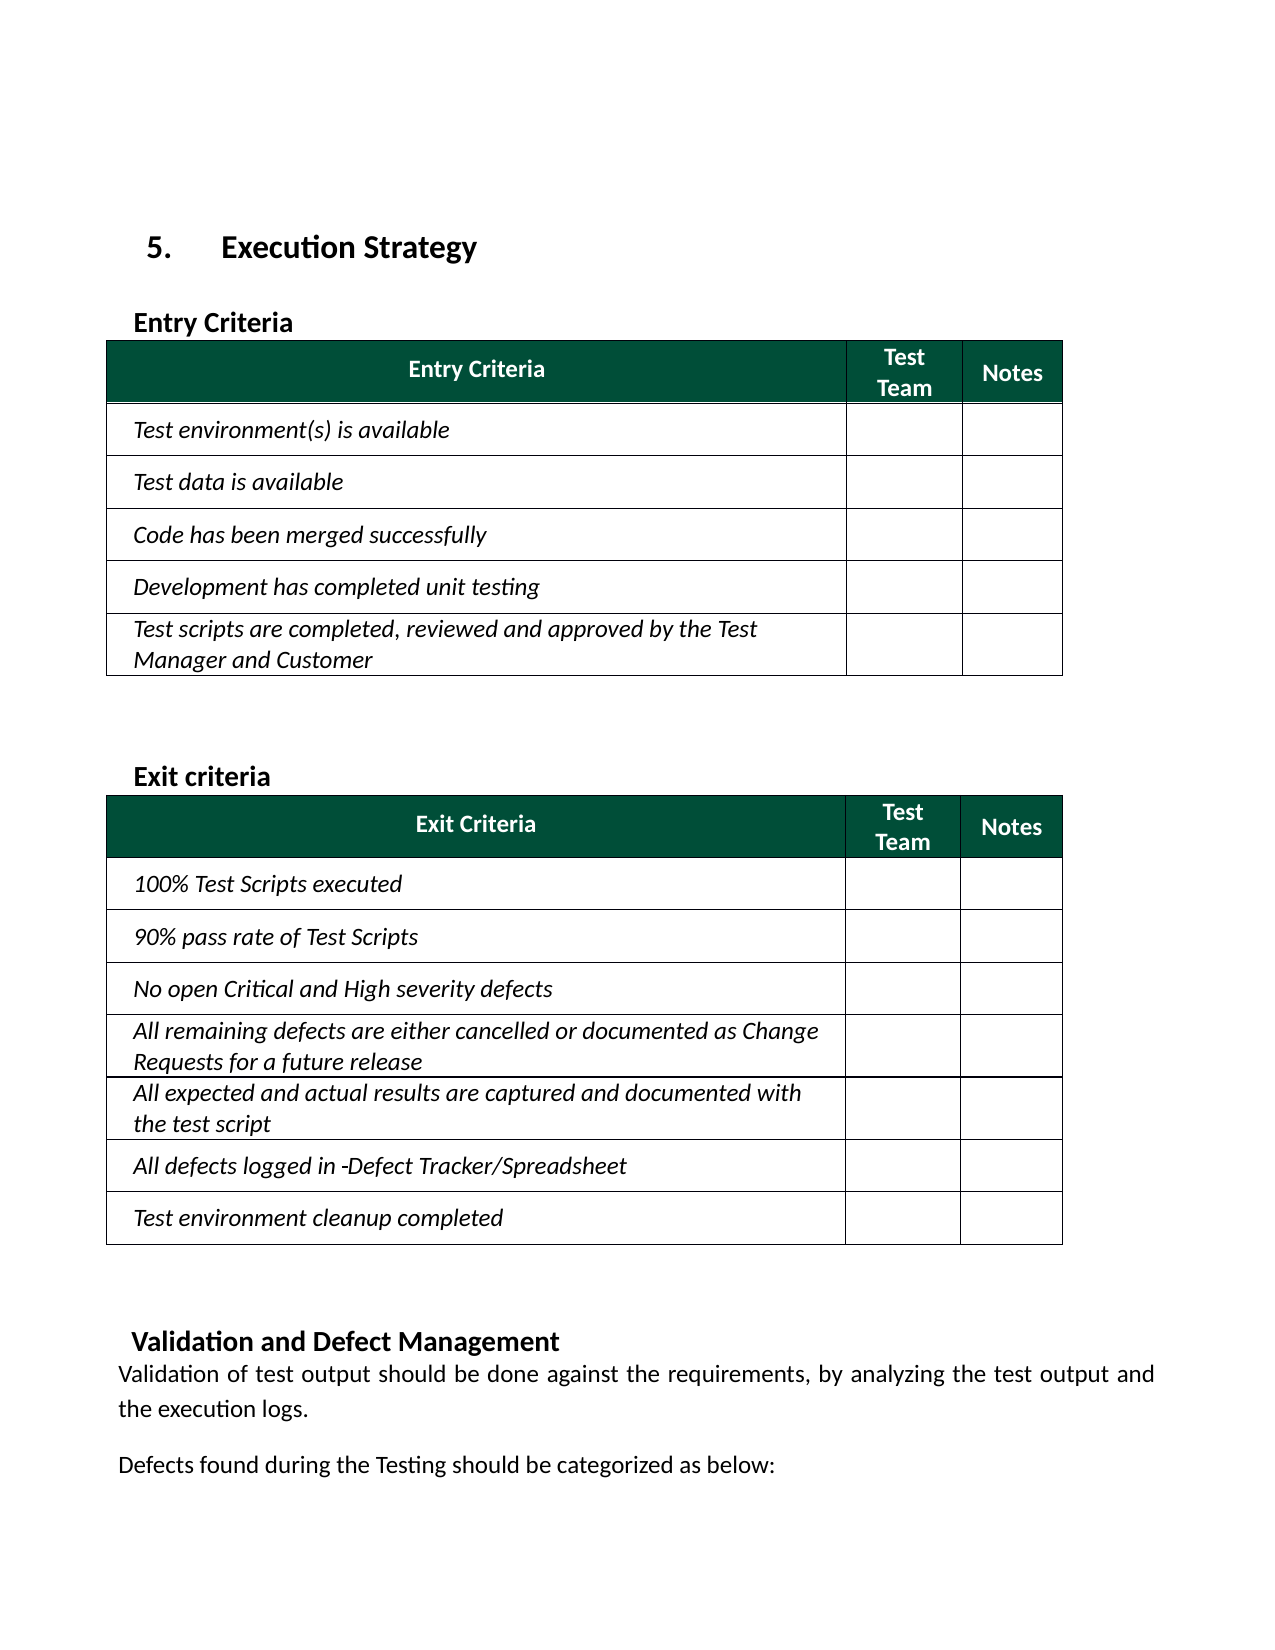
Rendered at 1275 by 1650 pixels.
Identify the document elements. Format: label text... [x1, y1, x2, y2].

table_header Entry Criteria [107, 341, 846, 402]
table_header Test Team [847, 341, 962, 402]
table_cell [846, 910, 960, 962]
table_cell [846, 963, 960, 1014]
table_cell [963, 509, 1062, 560]
table_cell [963, 561, 1062, 612]
table_cell 100% Test Scripts executed [107, 858, 845, 909]
table_cell [847, 614, 962, 674]
subtitle Exit criteria [118, 754, 1157, 795]
table_cell [846, 858, 960, 909]
table_cell Test data is available [107, 456, 846, 507]
table_header Test Team [846, 796, 960, 857]
table_cell Test scripts are completed, reviewed and approved by the Test Manager and Customer [107, 614, 846, 674]
table_cell All remaining defects are either cancelled or documented as Change Requests for a future release [107, 1015, 845, 1076]
table_cell [961, 858, 1062, 909]
table_cell [847, 561, 962, 612]
table_cell Code has been merged successfully [107, 509, 846, 560]
table_cell [846, 1078, 960, 1138]
table_cell [847, 404, 962, 455]
table_cell 90% pass rate of Test Scripts [107, 910, 845, 962]
text Defects found during the Testing should be categorized as below: [118, 1449, 1157, 1480]
table_cell [846, 1015, 960, 1076]
table_cell All defects logged in Defect Tracker/Spreadsheet [107, 1140, 845, 1191]
table_header Exit Criteria [107, 796, 845, 857]
table_cell [961, 963, 1062, 1014]
table_cell [847, 456, 962, 507]
table_header Notes [961, 796, 1062, 857]
table_cell [963, 614, 1062, 674]
table_cell [961, 1015, 1062, 1076]
table_cell [963, 404, 1062, 455]
table_cell Development has completed unit testing [107, 561, 846, 612]
table_cell [961, 1192, 1062, 1243]
table_cell [847, 509, 962, 560]
table_cell Test environment(s) is available [107, 404, 846, 455]
list Validation of test output should be done against the requirements, by analyzing the test output and the execution logs. [118, 1358, 1157, 1424]
table_cell [961, 910, 1062, 962]
subtitle Execution Strategy [146, 226, 1157, 266]
table_cell [846, 1140, 960, 1191]
table_cell [963, 456, 1062, 507]
table_cell [961, 1140, 1062, 1191]
table_header Notes [963, 341, 1062, 402]
table_cell [846, 1192, 960, 1243]
table_cell All expected and actual results are captured and documented with the test script [107, 1078, 845, 1138]
subtitle Validation and Defect Management [118, 1323, 1157, 1358]
table_cell No open Critical and High severity defects [107, 963, 845, 1014]
table_cell Test environment cleanup completed [107, 1192, 845, 1243]
table_cell [961, 1078, 1062, 1138]
subtitle Entry Criteria [118, 300, 1157, 340]
